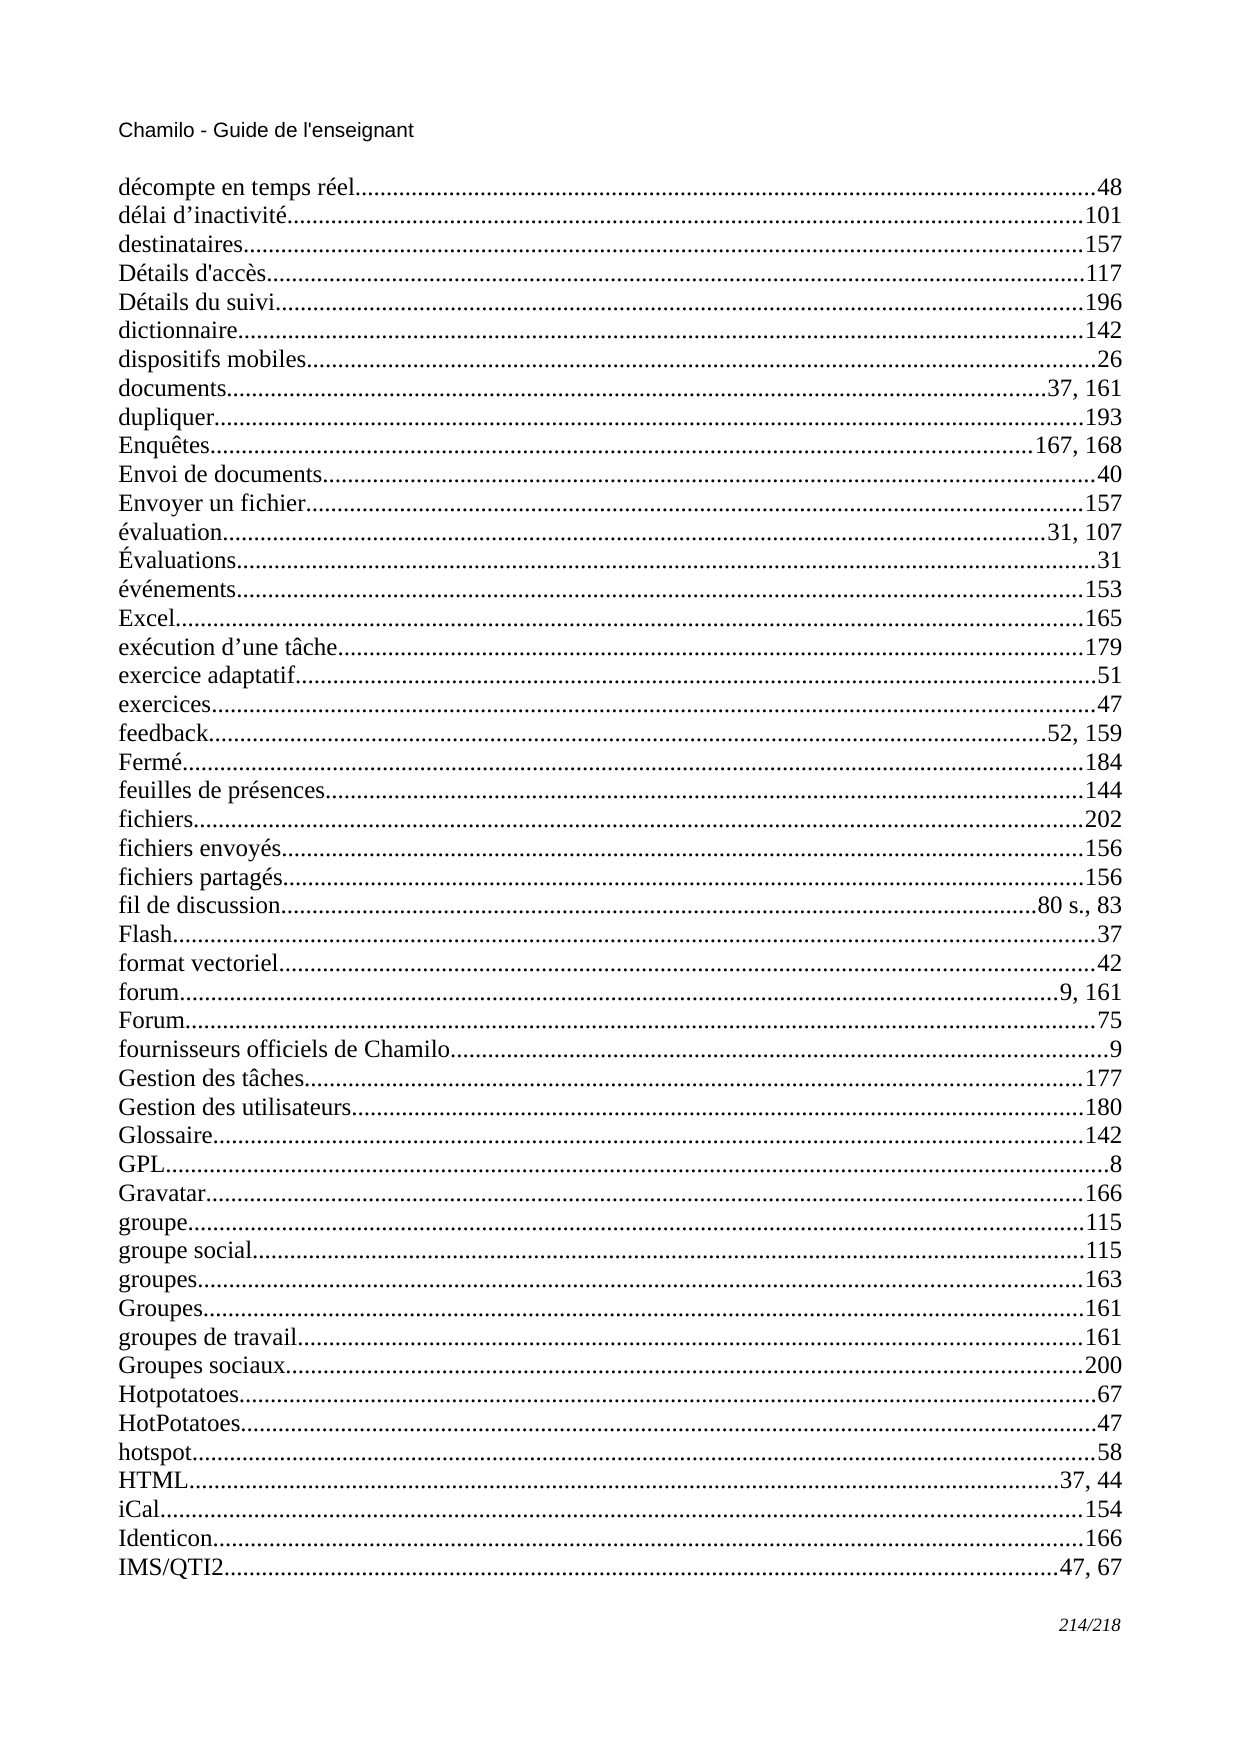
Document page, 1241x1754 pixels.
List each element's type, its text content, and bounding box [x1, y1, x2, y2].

text exercice adaptatif 51 [118, 660, 1122, 689]
text groupe 115 [118, 1207, 1122, 1235]
text destinataires 157 [118, 229, 1122, 258]
text dispositifs mobiles 26 [118, 344, 1122, 373]
text HotPotatoes 47 [118, 1408, 1122, 1437]
text iCal 154 [118, 1494, 1122, 1523]
text exercices 47 [118, 689, 1122, 718]
text fichiers 202 [118, 804, 1122, 833]
text Envoi de documents 40 [118, 459, 1122, 488]
text Gestion des tâches 177 [118, 1063, 1122, 1092]
text Forum 75 [118, 1005, 1122, 1034]
text feedback 52, 159 [118, 718, 1122, 747]
text groupes de travail 161 [118, 1322, 1122, 1350]
text Enquêtes 167, 168 [118, 430, 1122, 459]
text dictionnaire 142 [118, 315, 1122, 344]
text Envoyer un fichier 157 [118, 488, 1122, 517]
text forum 9, 161 [118, 977, 1122, 1005]
text groupe social 115 [118, 1235, 1122, 1264]
text délai d’inactivité 101 [118, 200, 1122, 229]
text Glossaire 142 [118, 1120, 1122, 1149]
text Identicon 166 [118, 1523, 1122, 1552]
text Évaluations 31 [118, 545, 1122, 574]
text fichiers partagés 156 [118, 862, 1122, 890]
text Détails du suivi 196 [118, 287, 1122, 315]
text dupliquer 193 [118, 402, 1122, 430]
text Gestion des utilisateurs 180 [118, 1092, 1122, 1120]
text feuilles de présences 144 [118, 775, 1122, 804]
text documents 37, 161 [118, 373, 1122, 402]
text Groupes sociaux 200 [118, 1350, 1122, 1379]
text Détails d'accès 117 [118, 258, 1122, 287]
text Flash 37 [118, 919, 1122, 948]
text fil de discussion 80 s., 83 [118, 890, 1122, 919]
text fournisseurs officiels de Chamilo 9 [118, 1034, 1122, 1063]
text format vectoriel 42 [118, 948, 1122, 977]
text Excel 165 [118, 603, 1122, 632]
text IMS/QTI2 47, 67 [118, 1552, 1122, 1580]
text décompte en temps réel 48 [118, 172, 1122, 200]
text groupes 163 [118, 1264, 1122, 1293]
text HTML 37, 44 [118, 1465, 1122, 1494]
text Fermé 184 [118, 747, 1122, 775]
text exécution d’une tâche 179 [118, 632, 1122, 660]
text fichiers envoyés 156 [118, 833, 1122, 862]
text événements 153 [118, 574, 1122, 603]
text Gravatar 166 [118, 1178, 1122, 1207]
text évaluation 31, 107 [118, 517, 1122, 545]
text Hotpotatoes 67 [118, 1379, 1122, 1408]
text Groupes 161 [118, 1293, 1122, 1322]
text GPL 8 [118, 1149, 1122, 1178]
text hotspot 58 [118, 1437, 1122, 1465]
